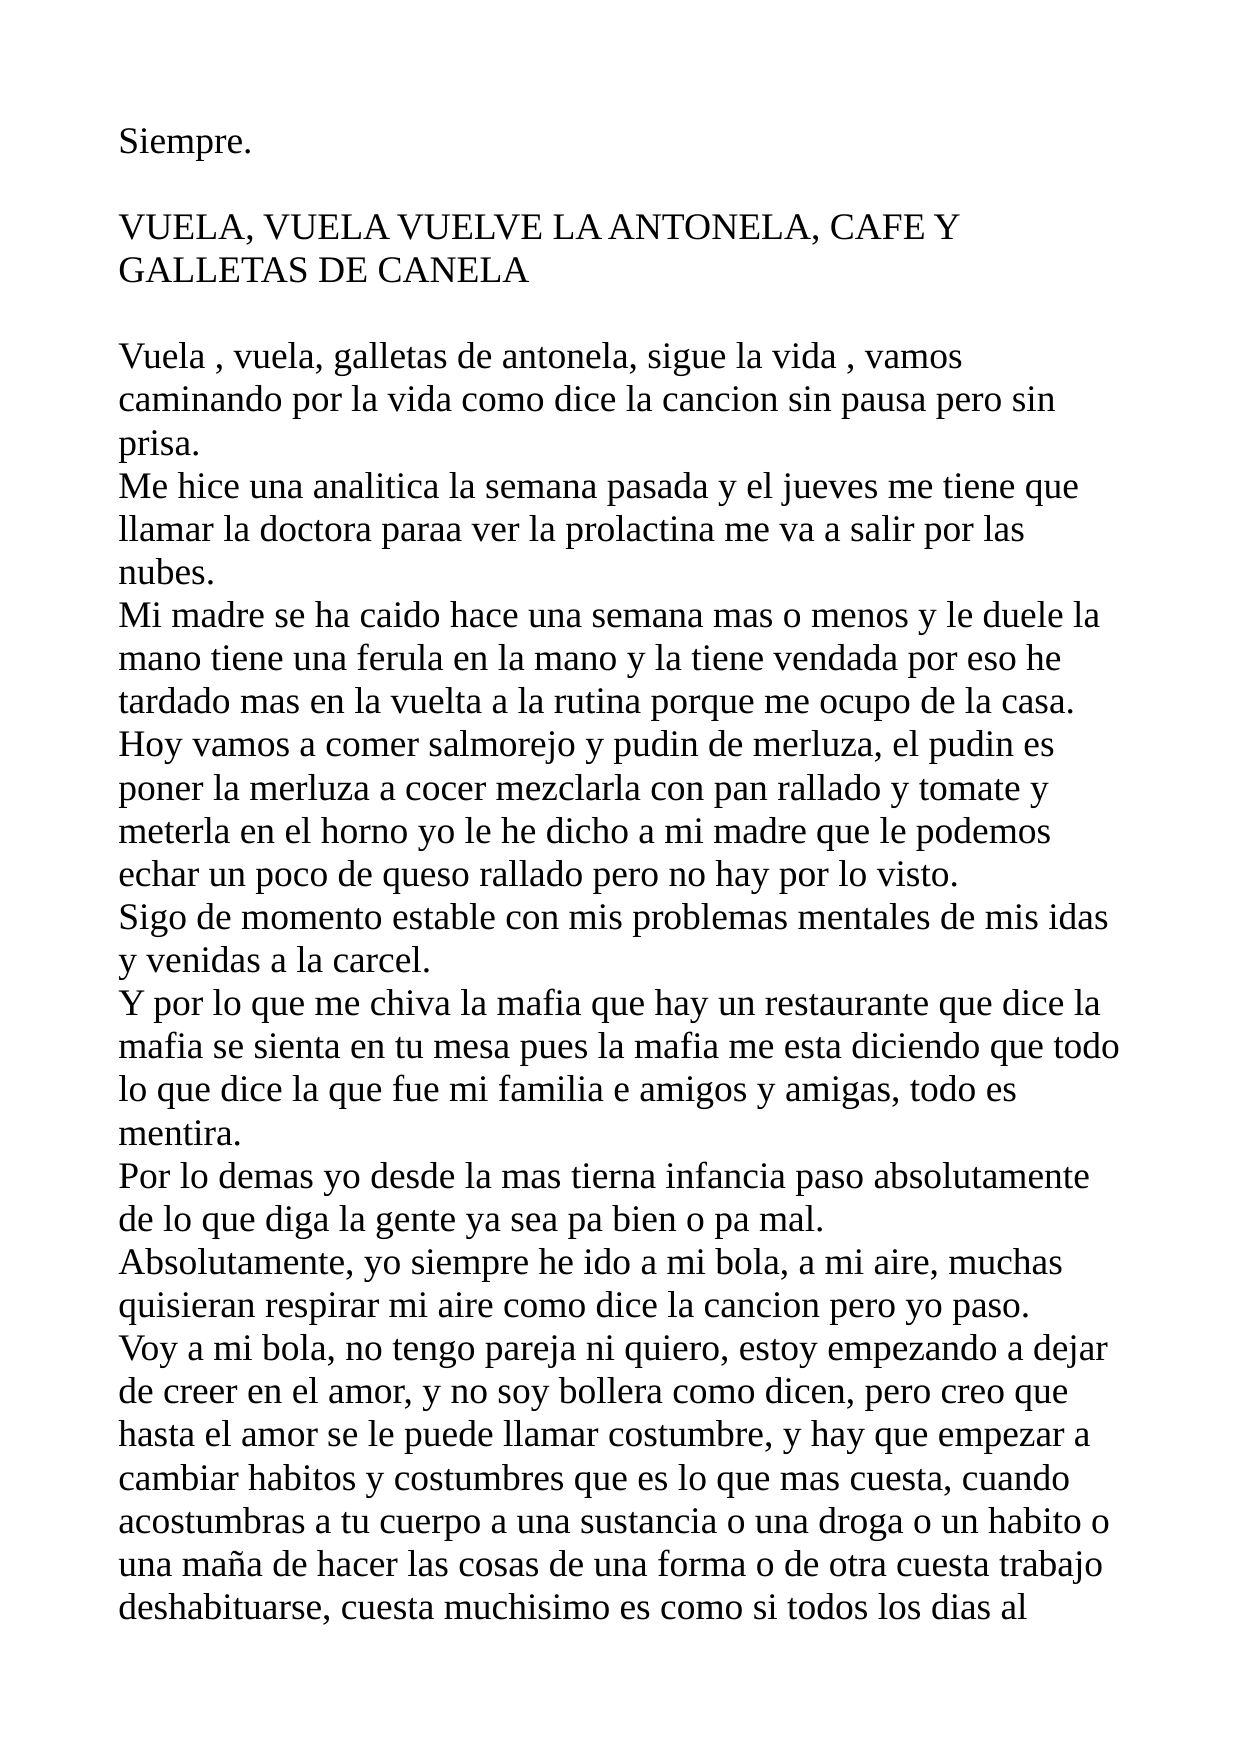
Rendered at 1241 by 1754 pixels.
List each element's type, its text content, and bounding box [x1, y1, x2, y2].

text Por lo demas yo desde la mas tierna infancia paso absolutamente de lo que diga la gente ya sea pa bien o pa mal. [118, 1153, 1122, 1239]
text VUELA, VUELA VUELVE LA ANTONELA, CAFE Y GALLETAS DE CANELA [118, 204, 1122, 291]
text Hoy vamos a comer salmorejo y pudin de merluza, el pudin es poner la merluza a cocer mezclarla con pan rallado y tomate y meterla en el horno yo le he dicho a mi madre que le podemos echar un poco de queso rallado pero no hay por lo visto. [118, 722, 1122, 894]
text Me hice una analitica la semana pasada y el jueves me tiene que llamar la doctora paraa ver la prolactina me va a salir por las nubes. [118, 463, 1122, 592]
text Siempre. [118, 118, 1122, 161]
text Mi madre se ha caido hace una semana mas o menos y le duele la mano tiene una ferula en la mano y la tiene vendada por eso he tardado mas en la vuelta a la rutina porque me ocupo de la casa. [118, 592, 1122, 722]
text Sigo de momento estable con mis problemas mentales de mis idas y venidas a la carcel. [118, 894, 1122, 981]
text Voy a mi bola, no tengo pareja ni quiero, estoy empezando a dejar de creer en el amor, y no soy bollera como dicen, pero creo que hasta el amor se le puede llamar costumbre, y hay que empezar a cambiar habitos y costumbres que es lo que mas cuesta, cuando acostumbras a tu cuerpo a una sustancia o una droga o un habito o una maña de hacer las cosas de una forma o de otra cuesta trabajo deshabituarse, cuesta muchisimo es como si todos los dias al [118, 1326, 1122, 1627]
text Vuela , vuela, galletas de antonela, sigue la vida , vamos caminando por la vida como dice la cancion sin pausa pero sin prisa. [118, 334, 1122, 463]
text Y por lo que me chiva la mafia que hay un restaurante que dice la mafia se sienta en tu mesa pues la mafia me esta diciendo que todo lo que dice la que fue mi familia e amigos y amigas, todo es mentira. [118, 981, 1122, 1153]
text Absolutamente, yo siempre he ido a mi bola, a mi aire, muchas quisieran respirar mi aire como dice la cancion pero yo paso. [118, 1239, 1122, 1326]
